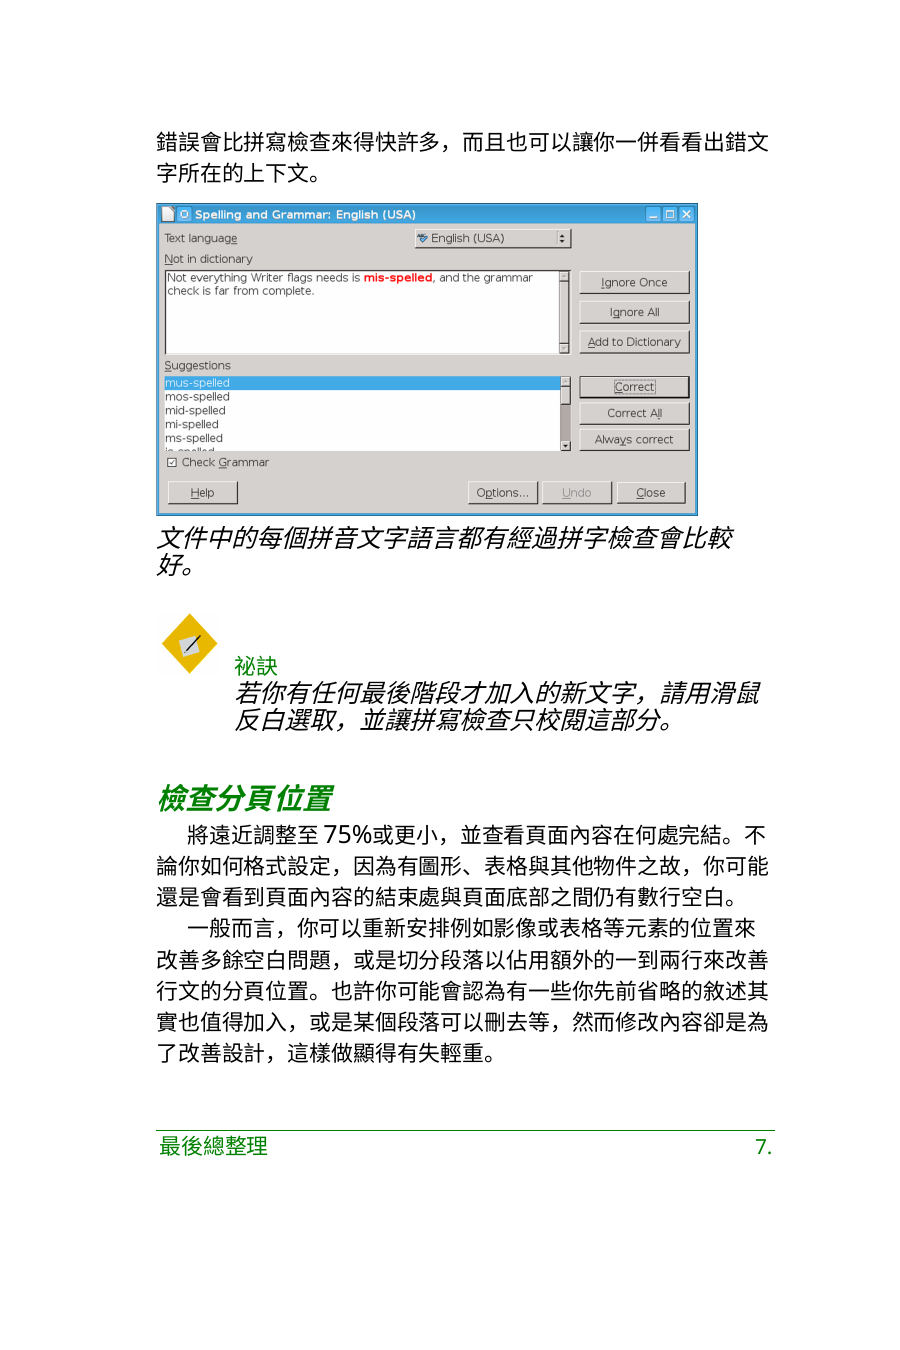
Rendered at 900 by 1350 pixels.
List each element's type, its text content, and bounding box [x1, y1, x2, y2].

list 祕訣 [156, 611, 775, 681]
picture [156, 203, 698, 516]
text 錯誤會比拼寫檢查來得快許多，而且也可以讓你一併看看出錯文字所在的上下文。 [156, 125, 775, 187]
text 一般而言，你可以重新安排例如影像或表格等元素的位置來改善多餘空白問題，或是切分段落以佔用額外的一到兩行來改善行文的分頁位置。也許你可能會認為有一些你先前省略的敘述其實也值得加入，或是某個段落可以刪去等，然而修改內容卻是為了改善設計，這樣做顯得有失輕重。 [156, 912, 775, 1068]
picture [157, 612, 220, 675]
subtitle 檢查分頁位置 [156, 776, 775, 818]
text 將遠近調整至75%或更小，並查看頁面內容在何處完結。不論你如何格式設定，因為有圖形、表格與其他物件之故，你可能還是會看到頁面內容的結束處與頁面底部之間仍有數行空白。 [156, 818, 775, 912]
table_cell 文件中的每個拼音文字語言都有經過拼字檢查會比較好。 [156, 518, 753, 580]
table_header [156, 203, 753, 518]
text 若你有任何最後階段才加入的新文字，請用滑鼠反白選取，並讓拼寫檢查只校閱這部分。 [234, 681, 775, 735]
